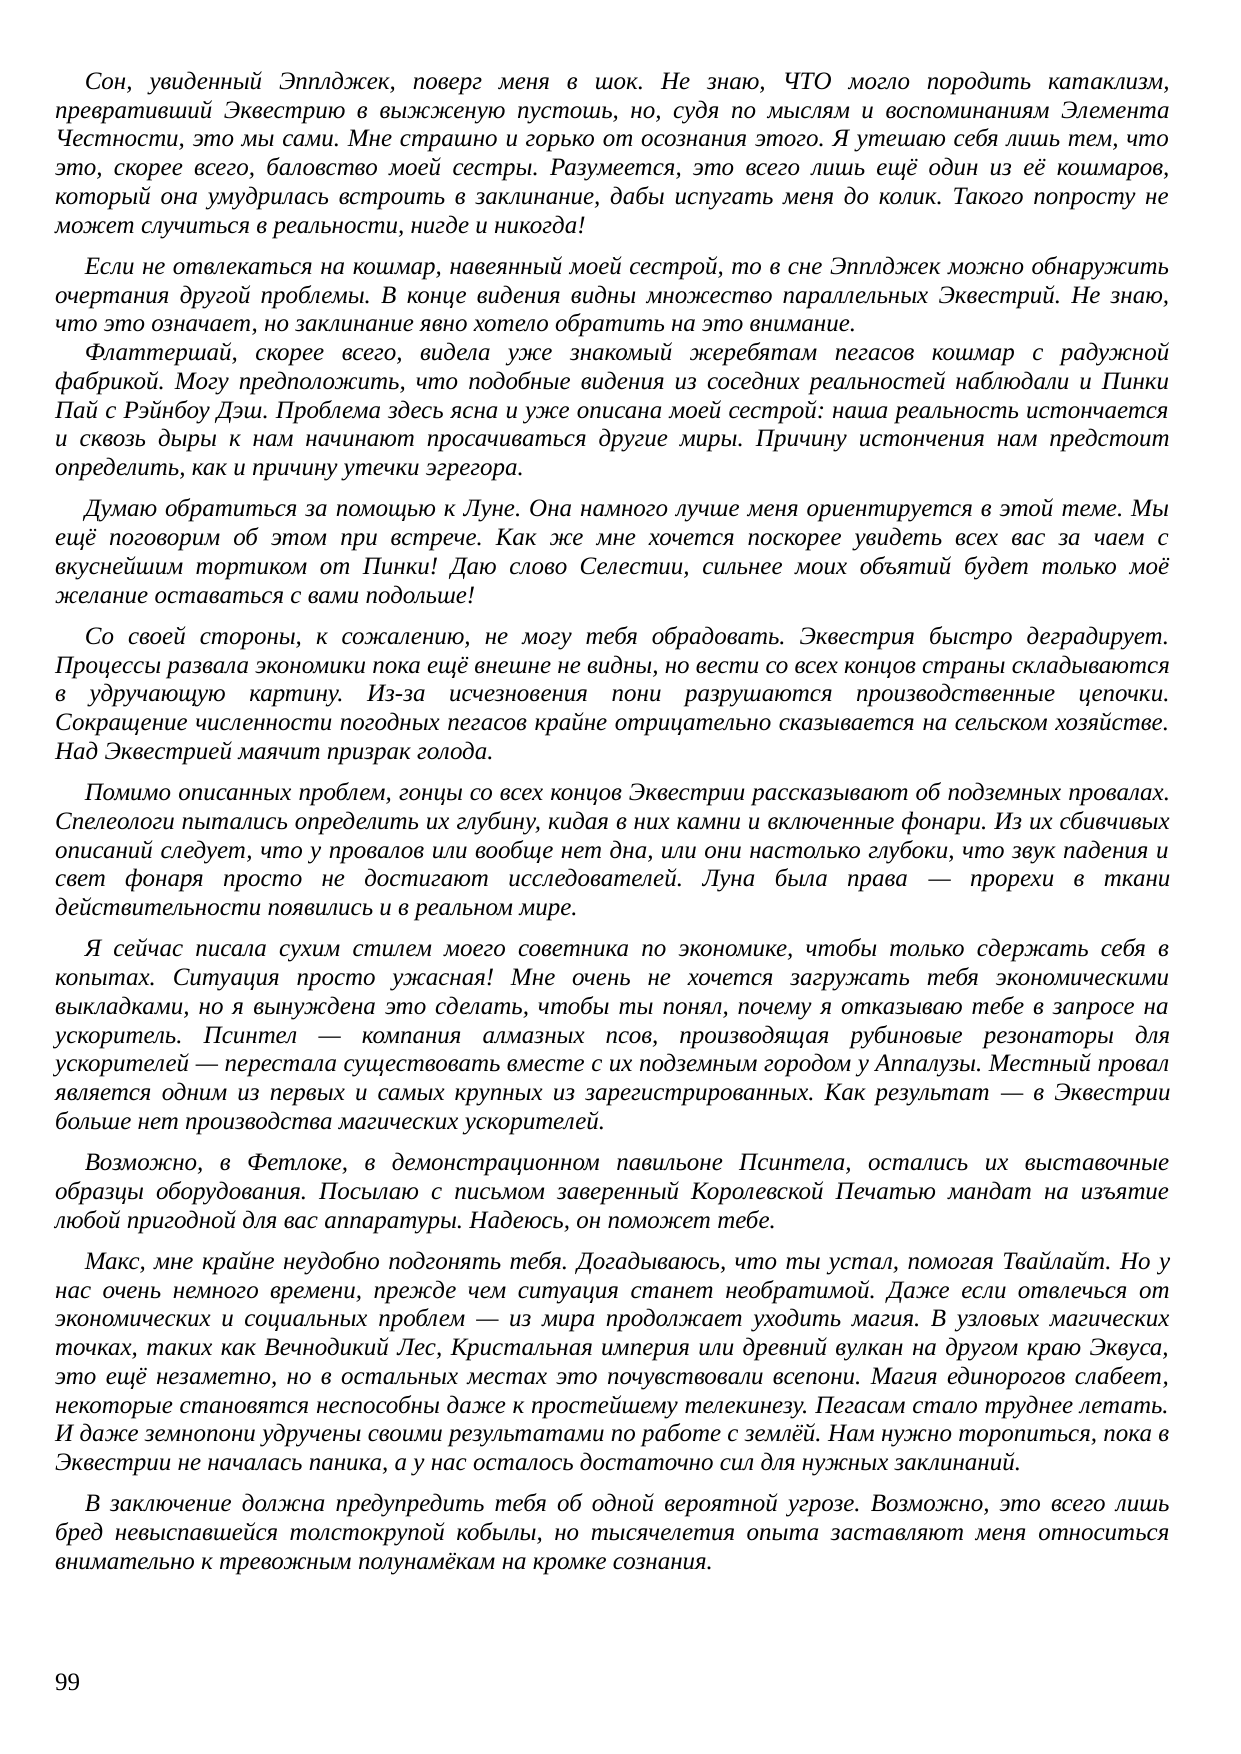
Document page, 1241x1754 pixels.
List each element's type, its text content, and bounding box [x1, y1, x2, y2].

text Cон, увиденный Эпплджек, поверг меня в шок. Не знаю, ЧТО могло породить катаклизм, превративший Эквестрию в выжженую пустошь, но, судя по мыслям и воспоминаниям Элемента Честности, это мы сами. Мне страшно и горько от осознания этого. Я утешаю себя лишь тем, что это, скорее всего, баловство моей сестры. Разумеется, это всего лишь ещё один из её кошмаров, который она умудрилась встроить в заклинание, дабы испугать меня до колик. Такого попросту не может случиться в реальности, нигде и никогда! [55, 66, 1173, 238]
text Помимо описанных проблем, гонцы со всех концов Эквестрии рассказывают об подземных провалах. Спелеологи пытались определить их глубину, кидая в них камни и включенные фонари. Из их сбивчивых описаний следует, что у провалов или вообще нет дна, или они настолько глубоки, что звук падения и свет фонаря просто не достигают исследователей. Луна была права — прорехи в ткани действительности появились и в реальном мире. [55, 777, 1173, 921]
text Флаттершай, скорее всего, видела уже знакомый жеребятам пегасов кошмар с радужной фабрикой. Могу предположить, что подобные видения из соседних реальностей наблюдали и Пинки Пай с Рэйнбоу Дэш. Проблема здесь ясна и уже описана моей сестрой: наша реальность истончается и сквозь дыры к нам начинают просачиваться другие миры. Причину истончения нам предстоит определить, как и причину утечки эгрегора. [55, 337, 1173, 481]
text Со своей стороны, к сожалению, не могу тебя обрадовать. Эквестрия быстро деградирует. Процессы развала экономики пока ещё внешне не видны, но вести со всех концов страны складываются в удручающую картину. Из-за исчезновения пони разрушаются производственные цепочки. Сокращение численности погодных пегасов крайне отрицательно сказывается на сельском хозяйстве. Над Эквестрией маячит призрак голода. [55, 621, 1173, 765]
text Я сейчас писала сухим стилем моего советника по экономике, чтобы только сдержать себя в копытах. Ситуация просто ужасная! Мне очень не хочется загружать тебя экономическими выкладками, но я вынуждена это сделать, чтобы ты понял, почему я отказываю тебе в запросе на ускоритель. Псинтел — компания алмазных псов, производящая рубиновые резонаторы для ускорителей — перестала существовать вместе с их подземным городом у Аппалузы. Местный провал является одним из первых и самых крупных из зарегистрированных. Как результат — в Эквестрии больше нет производства магических ускорителей. [55, 933, 1173, 1135]
text Если не отвлекаться на кошмар, навеянный моей сестрой, то в сне Эпплджек можно обнаружить очертания другой проблемы. В конце видения видны множество параллельных Эквестрий. Не знаю, что это означает, но заклинание явно хотело обратить на это внимание. [55, 251, 1173, 337]
text Возможно, в Фетлоке, в демонстрационном павильоне Псинтела, остались их выставочные образцы оборудования. Посылаю с письмом заверенный Королевской Печатью мандат на изъятие любой пригодной для вас аппаратуры. Надеюсь, он поможет тебе. [55, 1147, 1173, 1233]
text В заключение должна предупредить тебя об одной вероятной угрозе. Возможно, это всего лишь бред невыспавшейся толстокрупой кобылы, но тысячелетия опыта заставляют меня относиться внимательно к тревожным полунамёкам на кромке сознания. [55, 1488, 1173, 1575]
text Думаю обратиться за помощью к Луне. Она намного лучше меня ориентируется в этой теме. Мы ещё поговорим об этом при встрече. Как же мне хочется поскорее увидеть всех вас за чаем с вкуснейшим тортиком от Пинки! Даю слово Селестии, сильнее моих объятий будет только моё желание оставаться с вами подольше! [55, 493, 1173, 608]
text Макс, мне крайне неудобно подгонять тебя. Догадываюсь, что ты устал, помогая Твайлайт. Но у нас очень немного времени, прежде чем ситуация станет необратимой. Даже если отвлечься от экономических и социальных проблем — из мира продолжает уходить магия. В узловых магических точках, таких как Вечнодикий Лес, Кристальная империя или древний вулкан на другом краю Эквуса, это ещё незаметно, но в остальных местах это почувствовали всепони. Магия единорогов слабеет, некоторые становятся неспособны даже к простейшему телекинезу. Пегасам стало труднее летать. И даже земнопони удручены своими результатами по работе с землёй. Нам нужно торопиться, пока в Эквестрии не началась паника, а у нас осталось достаточно сил для нужных заклинаний. [55, 1246, 1173, 1476]
